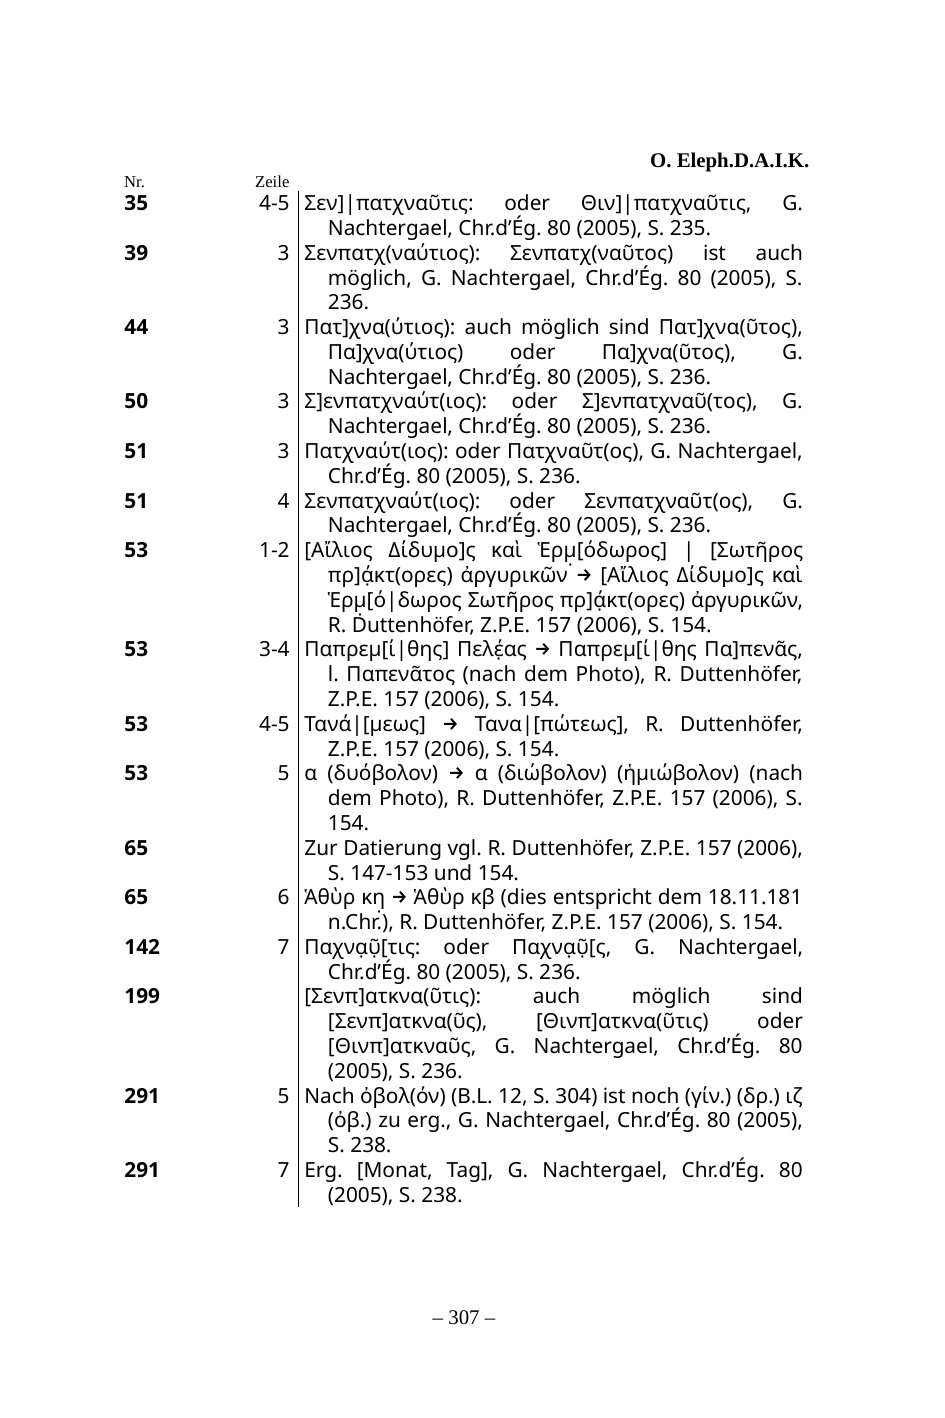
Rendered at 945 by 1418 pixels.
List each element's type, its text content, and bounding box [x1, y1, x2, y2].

table_cell 291 [118, 1083, 207, 1158]
table_cell 4 [207, 488, 298, 538]
table_cell Σ]ενπατχναύτ(ιος): oder Σ]ενπατχναῦ(τος), G. Nachtergael, Chr.d’Ég. 80 (2005), S. 236. [299, 389, 809, 439]
table_cell 53 [118, 761, 207, 835]
table_cell Πατχναύτ(ιος): oder Πατχναῦτ(ος), G. Nachtergael, Chr.d’Ég. 80 (2005), S. 236. [299, 439, 809, 488]
table_cell Πατ]χνα(ύτιος): auch möglich sind Πατ]χνα(ῦτος), Πα]χνα(ύτιος) oder Πα]χνα(ῦτος), G. Nachtergael, Chr.d’Ég. 80 (2005), S. 236. [299, 315, 809, 389]
table_cell 7 [207, 1158, 298, 1207]
table_cell Ἁθὺρ κη̣ → Ἁθὺρ κβ (dies entspricht dem 18.11.181 n.Chr.), R. Duttenhöfer, Z.P.E. 157 (2006), S. 154. [299, 885, 809, 934]
table_cell 5 [207, 761, 298, 835]
table_cell 65 [118, 835, 207, 885]
table_cell 199 [118, 984, 207, 1083]
table_cell 142 [118, 935, 207, 984]
table_cell 44 [118, 315, 207, 389]
table_cell Παπρεμ[ί|θης] Πελέ̣ας → Παπρεμ[ί|θης Πα]πενᾶς, l. Παπενᾶτος (nach dem Photo), R. Duttenhöfer, Z.P.E. 157 (2006), S. 154. [299, 637, 809, 711]
table_cell 51 [118, 439, 207, 488]
table_cell 53 [118, 538, 207, 637]
table_cell Zur Datierung vgl. R. Duttenhöfer, Z.P.E. 157 (2006), S. 147-153 und 154. [299, 835, 809, 885]
table_cell [Αἴλιος Δίδυμο]ς καὶ Ἑρμ̣[όδωρος] | [Σωτῆρος πρ]ά̣κτ(ορες) ἀργυρικῶν → [Αἴλιος Δίδυμο]ς καὶ Ἑρμ̣[ό|δωρος Σωτῆρος πρ]ά̣κτ(ορες) ἀργυρικῶν, R. Duttenhöfer, Z.P.E. 157 (2006), S. 154. [299, 538, 809, 637]
table_cell Σενπατχ(ναύτιος): Σενπατχ(ναῦτος) ist auch möglich, G. Nachtergael, Chr.d’Ég. 80 (2005), S. 236. [299, 240, 809, 315]
table_cell 6 [207, 885, 298, 934]
table_cell Παχνα̣ῦ̣[τις: oder Παχνα̣ῦ̣[ς, G. Nachtergael, Chr.d’Ég. 80 (2005), S. 236. [299, 935, 809, 984]
table_cell 65 [118, 885, 207, 934]
table_cell 4-5 [207, 711, 298, 761]
table_cell 7 [207, 935, 298, 984]
table_cell 4-5 [207, 191, 298, 240]
table_cell 39 [118, 240, 207, 315]
table_cell 53 [118, 637, 207, 711]
table_cell 291 [118, 1158, 207, 1207]
table_cell [207, 984, 298, 1083]
table_cell 3 [207, 315, 298, 389]
table_cell 51 [118, 488, 207, 538]
table_cell 5 [207, 1083, 298, 1158]
table_cell Σεν]|πατχναῦτις: oder Θιν]|πατχναῦτις, G. Nachtergael, Chr.d’Ég. 80 (2005), S. 235. [299, 191, 809, 240]
table_cell [Σενπ]ατκνα(ῦτις): auch möglich sind [Σενπ]ατκνα(ῦς), [Θινπ]ατκνα(ῦτις) oder [Θινπ]ατκναῦς, G. Nachtergael, Chr.d’Ég. 80 (2005), S. 236. [299, 984, 809, 1083]
table_cell 3-4 [207, 637, 298, 711]
table_cell Σενπατχναύτ(ιος): oder Σενπατχναῦτ(ος), G. Nachtergael, Chr.d’Ég. 80 (2005), S. 236. [299, 488, 809, 538]
table_cell α (δυόβολον) → α (διώβολον) (ἡμιώβολον) (nach dem Photo), R. Duttenhöfer, Z.P.E. 157 (2006), S. 154. [299, 761, 809, 835]
table_cell Τανά|[μεως] → Τανα|[πώτεως], R. Duttenhöfer, Z.P.E. 157 (2006), S. 154. [299, 711, 809, 761]
table_cell 1-2 [207, 538, 298, 637]
table_cell 53 [118, 711, 207, 761]
table_cell 3 [207, 389, 298, 439]
table_cell 50 [118, 389, 207, 439]
table_cell 3 [207, 439, 298, 488]
table_cell 3 [207, 240, 298, 315]
table_cell [207, 835, 298, 885]
table_cell Erg. [Monat, Tag], G. Nachtergael, Chr.d’Ég. 80 (2005), S. 238. [299, 1158, 809, 1207]
table_cell Nach ὀβολ(όν) (B.L. 12, S. 304) ist noch (γίν.) (δρ.) ιζ (ὀβ.) zu erg., G. Nachtergael, Chr.d’Ég. 80 (2005), S. 238. [299, 1083, 809, 1158]
table_cell 35 [118, 191, 207, 240]
